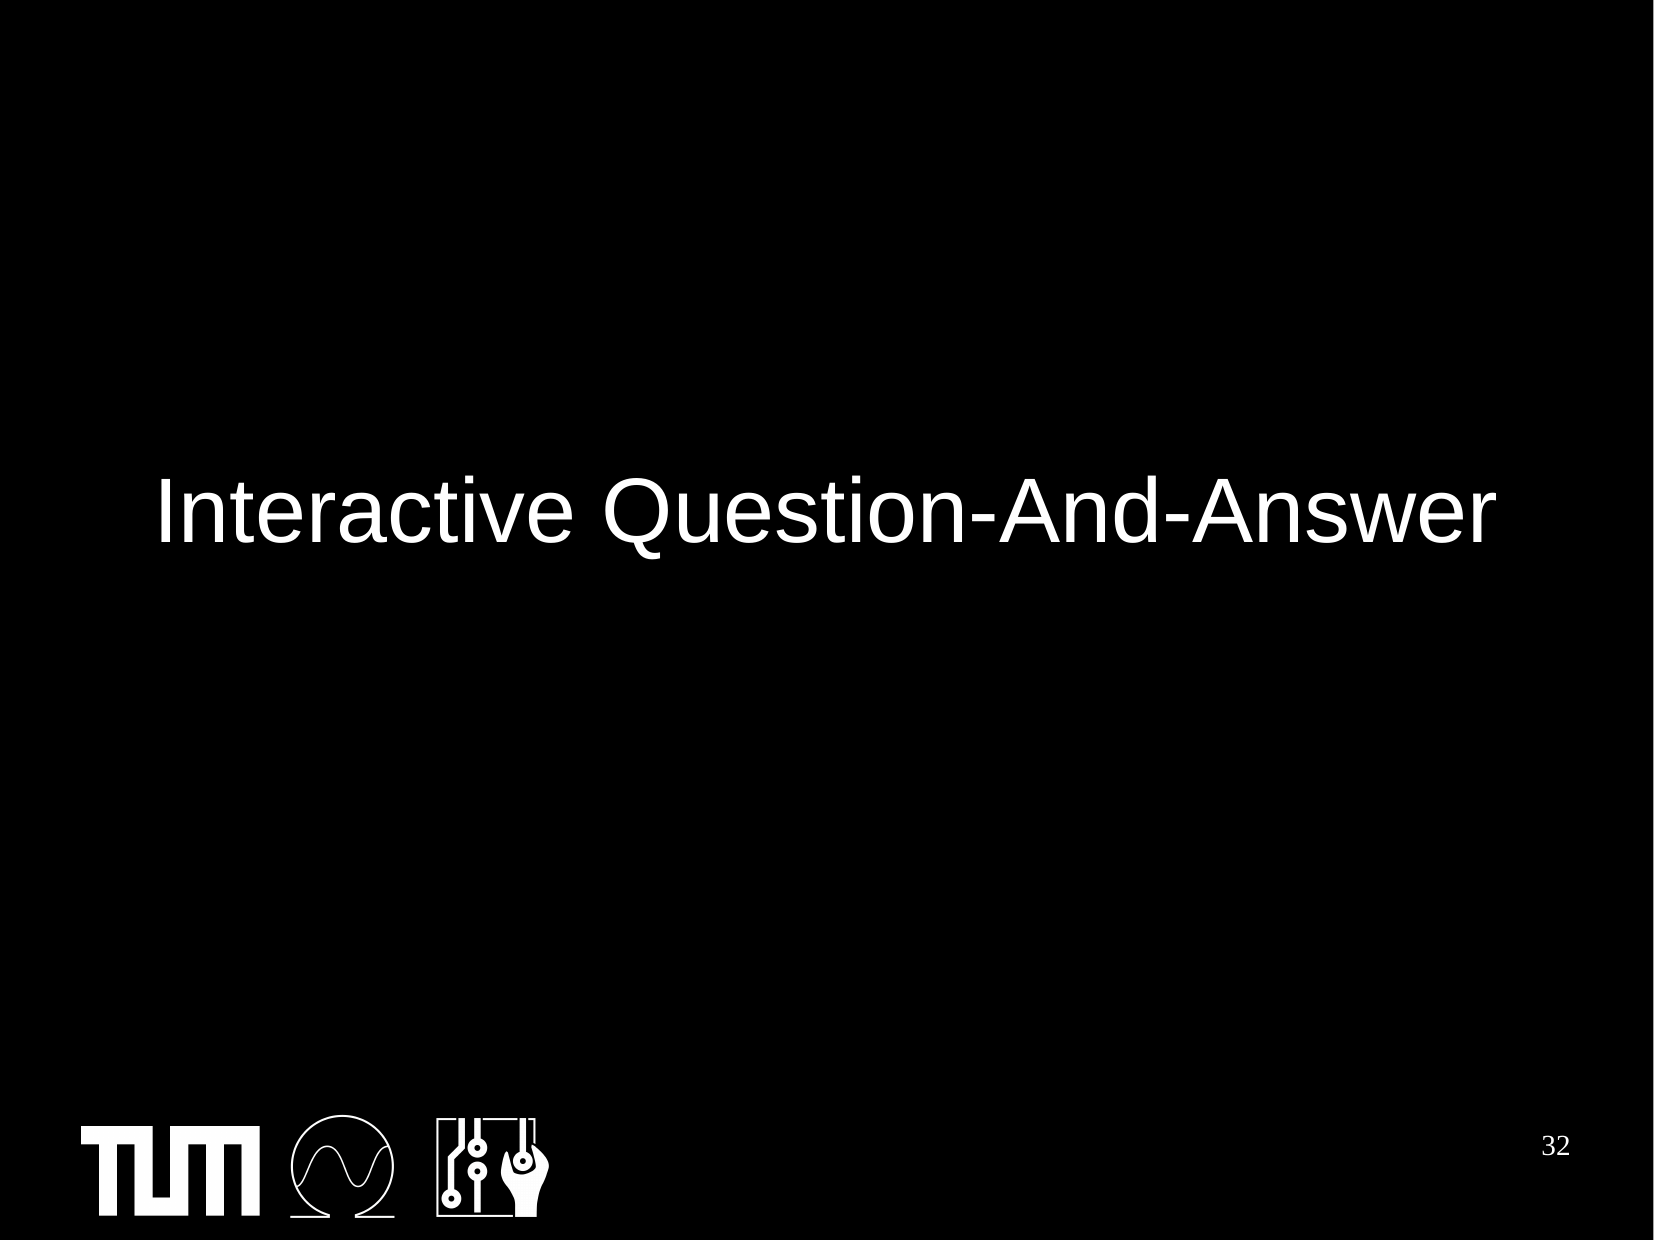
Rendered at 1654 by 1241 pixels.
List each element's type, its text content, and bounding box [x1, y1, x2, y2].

picture [63, 1108, 272, 1227]
picture [283, 1108, 402, 1227]
picture [425, 1108, 554, 1227]
title Interactive Question-And-Answer [82, 407, 1571, 615]
